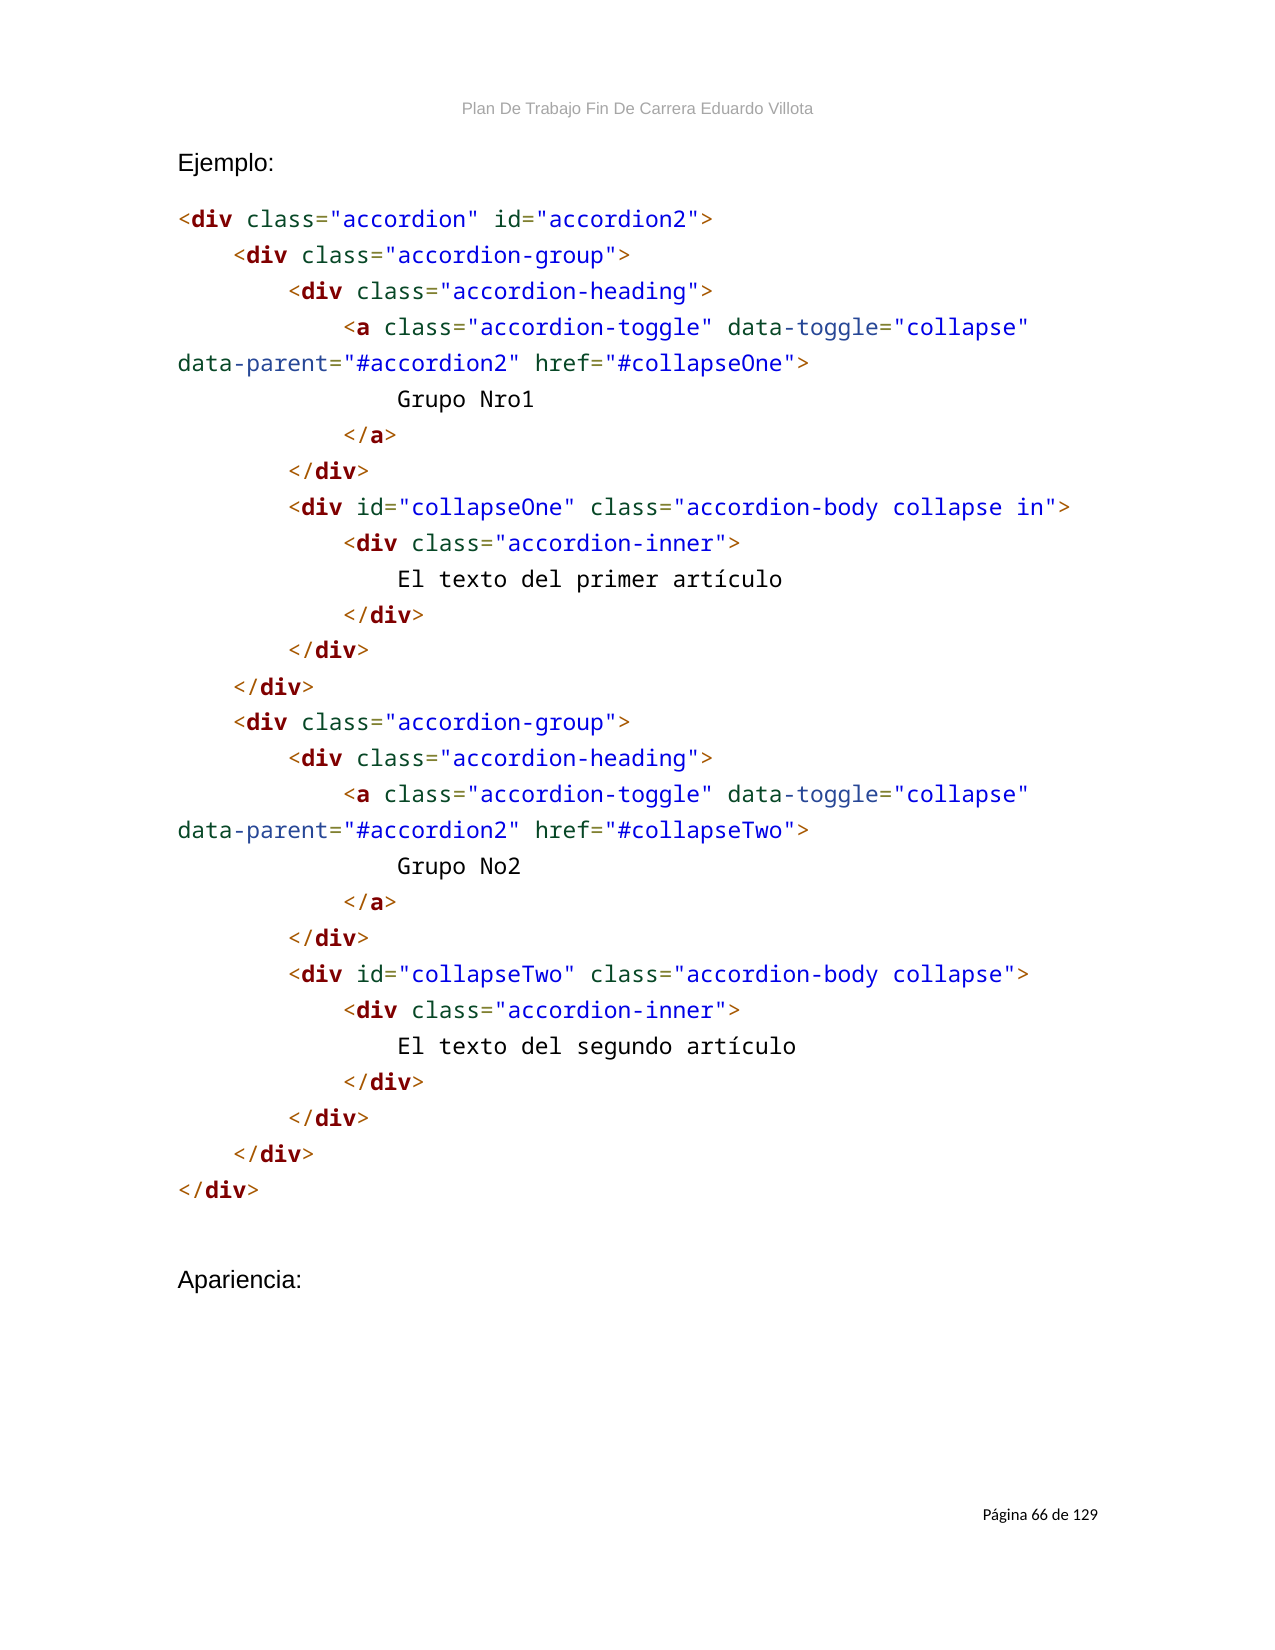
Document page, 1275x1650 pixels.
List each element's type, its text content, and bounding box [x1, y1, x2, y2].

text </div> [177, 598, 1098, 630]
text <div class="accordion" id="accordion2"> [177, 203, 1098, 234]
text <div id="collapseTwo" class="accordion-body collapse"> [177, 958, 1098, 989]
text </a> [177, 886, 1098, 917]
text El texto del primer artículo [177, 563, 1098, 594]
text <div class="accordion-group"> [177, 239, 1098, 270]
text </div> [177, 455, 1098, 486]
text <div class="accordion-heading"> [177, 275, 1098, 306]
text Grupo Nro1 [177, 383, 1098, 414]
text <div class="accordion-heading"> [177, 742, 1098, 773]
text </div> [177, 1066, 1098, 1097]
text </div> [177, 1102, 1098, 1133]
text </div> [177, 670, 1098, 702]
text <div class="accordion-inner"> [177, 994, 1098, 1025]
text <div class="accordion-inner"> [177, 527, 1098, 558]
text <div class="accordion-group"> [177, 706, 1098, 738]
text </a> [177, 419, 1098, 450]
text Grupo No2 [177, 850, 1098, 881]
text <div id="collapseOne" class="accordion-body collapse in"> [177, 491, 1098, 522]
text <a class="accordion-toggle" data-toggle="collapse" data-parent="#accordion2" href="#collapseTwo"> [177, 778, 1098, 845]
text <a class="accordion-toggle" data-toggle="collapse" data-parent="#accordion2" href="#collapseOne"> [177, 311, 1098, 378]
text </div> [177, 1138, 1098, 1169]
text </div> [177, 634, 1098, 666]
text </div> [177, 922, 1098, 953]
text </div> [177, 1173, 1098, 1205]
text Apariencia: [177, 1265, 1098, 1294]
text Ejemplo: [177, 148, 1098, 176]
text El texto del segundo artículo [177, 1030, 1098, 1061]
